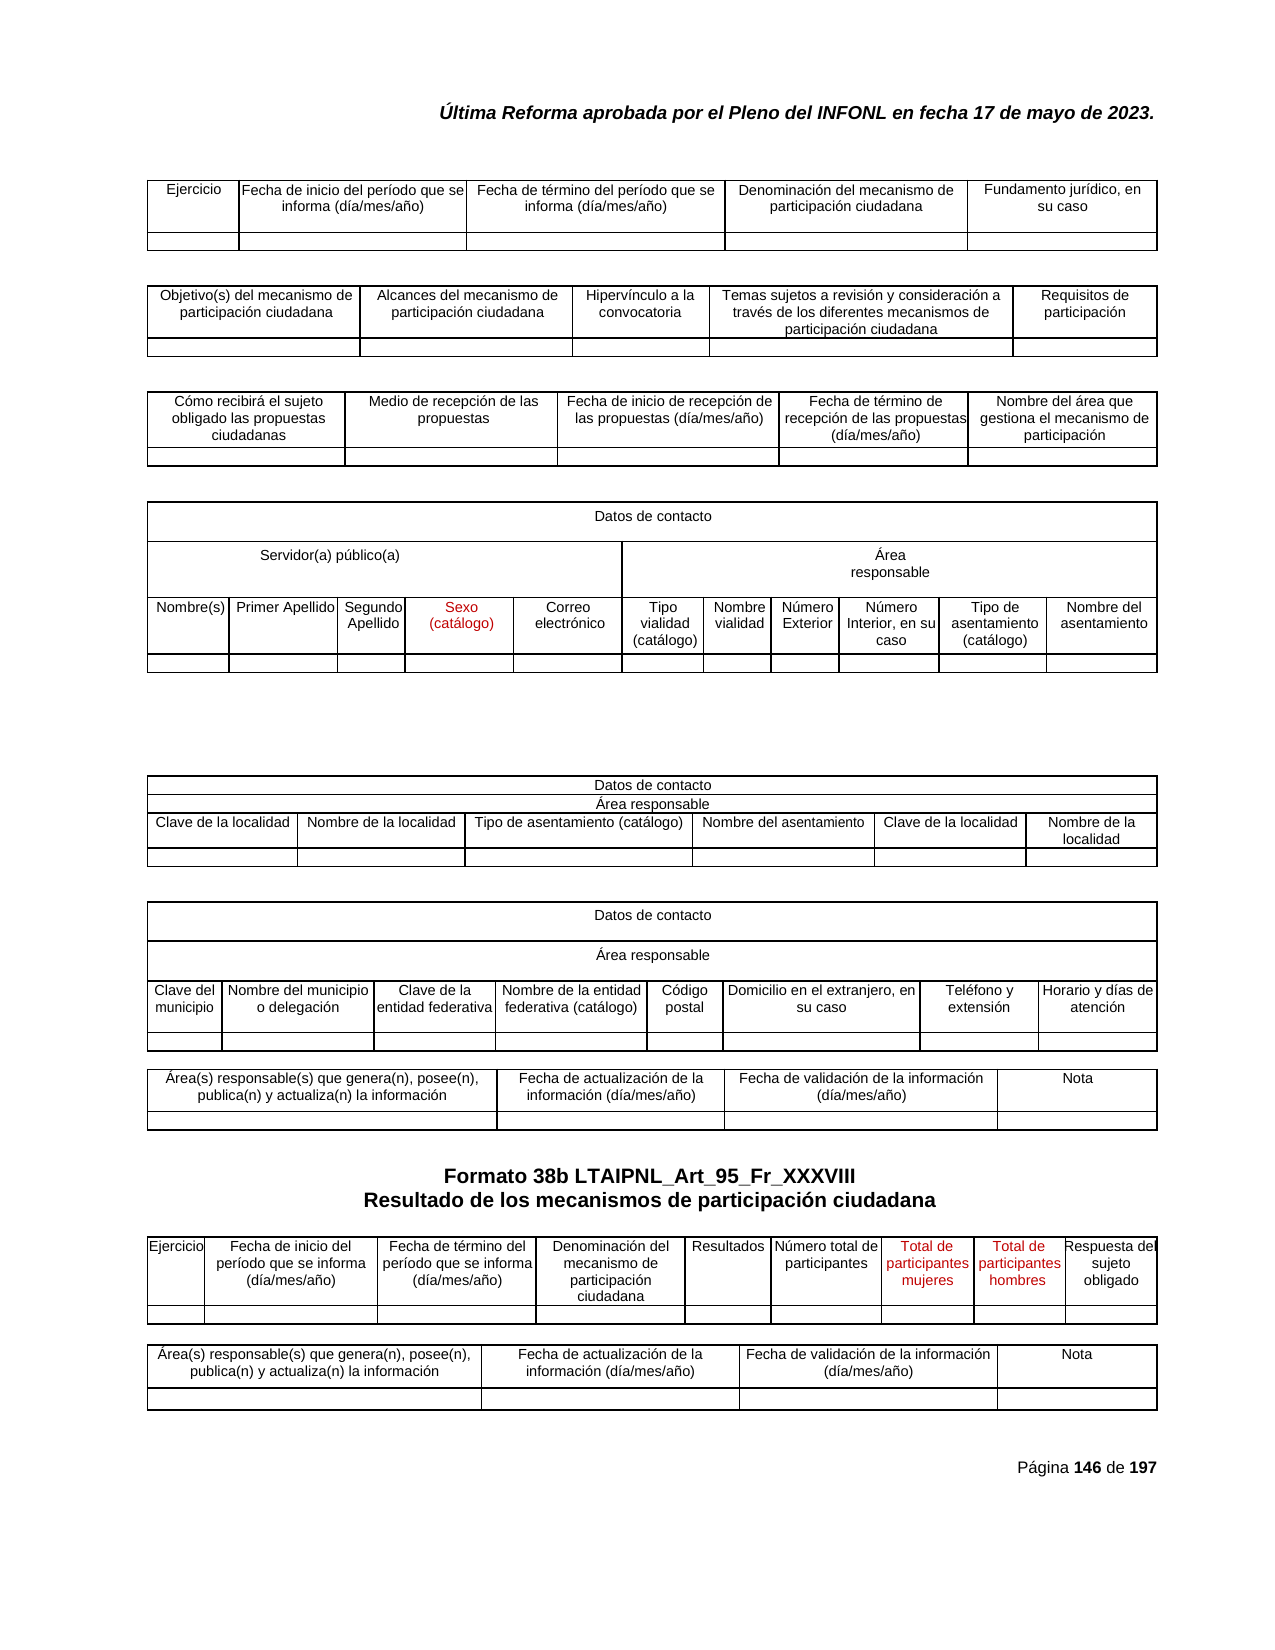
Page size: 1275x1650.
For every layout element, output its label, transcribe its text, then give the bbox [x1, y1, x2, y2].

table_cell [467, 233, 724, 250]
table_cell Área responsable [148, 942, 1156, 980]
table_cell Área responsable [623, 542, 1156, 597]
table_cell [1027, 849, 1156, 866]
table_cell [998, 1389, 1156, 1409]
table_cell Domicilio en el extranjero, en su caso [724, 982, 919, 1032]
table_cell Nombre del asentamiento [1047, 598, 1156, 653]
table_cell [882, 1306, 973, 1323]
table_header Requisitos de participación [1014, 287, 1156, 337]
table_cell Tipo de asentamiento (catálogo) [940, 598, 1046, 653]
table_header Medio de recepción de las propuestas [346, 393, 557, 447]
table_cell Número Interior, en su caso [840, 598, 938, 653]
table_header Temas sujetos a revisión y consideración a través de los diferentes mecanismos de participación ciudadana [710, 287, 1012, 337]
table_header Total de participantes hombres [975, 1238, 1065, 1305]
table_cell [875, 849, 1025, 866]
table_cell [148, 233, 238, 250]
table_cell [498, 1112, 724, 1129]
table_cell [840, 655, 938, 672]
table_cell Clave del municipio [148, 982, 221, 1032]
table_header Nombre del área que gestiona el mecanismo de participación [969, 393, 1156, 447]
table_cell [148, 339, 359, 356]
table_cell [148, 655, 228, 672]
table_cell [240, 233, 466, 250]
table_cell [558, 448, 778, 465]
table_header Fecha de inicio del período que se informa (día/mes/año) [205, 1238, 377, 1305]
table_header Fecha de validación de la información (día/mes/año) [725, 1070, 997, 1111]
table_cell Sexo (catálogo) [406, 598, 513, 653]
table_header Fecha de actualización de la información (día/mes/año) [498, 1070, 724, 1111]
table_header Nota [998, 1346, 1156, 1387]
table_cell Nombre del asentamiento [693, 814, 874, 847]
table_cell Servidor(a) público(a) [148, 542, 621, 597]
text Resultado de los mecanismos de participación ciudadana [148, 1188, 1152, 1212]
table_cell Tipo de asentamiento (catálogo) [466, 814, 692, 847]
table_cell [1039, 1033, 1156, 1050]
table_cell [573, 339, 709, 356]
table_header Fecha de término de recepción de las propuestas (día/mes/año) [780, 393, 967, 447]
table_cell [975, 1306, 1065, 1323]
table_cell [740, 1389, 997, 1409]
table_header Fecha de validación de la información (día/mes/año) [740, 1346, 997, 1387]
table_header Resultados [686, 1238, 770, 1305]
table_header Datos de contacto [148, 903, 1156, 940]
table_header Datos de contacto [148, 777, 1156, 794]
table_cell [780, 448, 967, 465]
table_header Fundamento jurídico, en su caso [968, 181, 1156, 231]
table_cell [623, 655, 703, 672]
table_cell Nombre de la entidad federativa (catálogo) [496, 982, 646, 1032]
table_cell [148, 1033, 221, 1050]
table_cell [1066, 1306, 1156, 1323]
table_header Datos de contacto [148, 503, 1156, 541]
table_cell [772, 1306, 881, 1323]
table_cell [710, 339, 1012, 356]
table_cell [148, 1306, 204, 1323]
table_header Fecha de inicio del período que se informa (día/mes/año) [240, 181, 466, 231]
table_cell [223, 1033, 373, 1050]
table_cell [686, 1306, 770, 1323]
table_cell [346, 448, 557, 465]
table_header Fecha de inicio de recepción de las propuestas (día/mes/año) [558, 393, 778, 447]
table_header Total de participantes mujeres [882, 1238, 973, 1305]
table_cell [298, 849, 464, 866]
table_cell [230, 655, 337, 672]
table_cell Primer Apellido [230, 598, 337, 653]
table_cell Segundo Apellido [338, 598, 404, 653]
table_cell Correo electrónico [514, 598, 621, 653]
table_cell [726, 233, 967, 250]
table_cell [537, 1306, 684, 1323]
text Formato 38b LTAIPNL_Art_95_Fr_XXXVIII [148, 1164, 1152, 1188]
table_cell [496, 1033, 646, 1050]
table_header Objetivo(s) del mecanismo de participación ciudadana [148, 287, 359, 337]
table_header Fecha de actualización de la información (día/mes/año) [482, 1346, 739, 1387]
table_header Número total de participantes [772, 1238, 881, 1305]
table_cell Número Exterior [772, 598, 838, 653]
table_cell [375, 1033, 495, 1050]
table_header Fecha de término del período que se informa (día/mes/año) [378, 1238, 535, 1305]
table_cell [205, 1306, 377, 1323]
table_cell Clave de la entidad federativa [375, 982, 495, 1032]
table_cell Código postal [648, 982, 722, 1032]
table_header Ejercicio [148, 181, 238, 231]
table_cell Nombre de la localidad [298, 814, 464, 847]
table_cell [725, 1112, 997, 1129]
table_cell [940, 655, 1046, 672]
table_cell [482, 1389, 739, 1409]
table_cell [968, 233, 1156, 250]
table_cell [998, 1112, 1156, 1129]
table_cell [1047, 655, 1156, 672]
table_cell [648, 1033, 722, 1050]
table_header Área(s) responsable(s) que genera(n), posee(n), publica(n) y actualiza(n) la información [148, 1346, 481, 1387]
table_header Fecha de término del período que se informa (día/mes/año) [467, 181, 724, 231]
table_cell [693, 849, 874, 866]
table_header Área(s) responsable(s) que genera(n), posee(n), publica(n) y actualiza(n) la información [148, 1070, 496, 1111]
table_header Alcances del mecanismo de participación ciudadana [361, 287, 572, 337]
table_cell Nombre vialidad [704, 598, 770, 653]
table_cell Nombre de la localidad [1027, 814, 1156, 847]
table_cell [406, 655, 513, 672]
table_cell Teléfono y extensión [921, 982, 1038, 1032]
table_cell [148, 1389, 481, 1409]
table_cell [724, 1033, 919, 1050]
table_cell Nombre(s) [148, 598, 228, 653]
table_header Hipervínculo a la convocatoria [573, 287, 709, 337]
table_header Denominación del mecanismo de participación ciudadana [726, 181, 967, 231]
table_cell [378, 1306, 535, 1323]
table_cell [466, 849, 692, 866]
table_cell [148, 849, 297, 866]
table_cell [921, 1033, 1038, 1050]
table_cell Clave de la localidad [148, 814, 297, 847]
table_cell [361, 339, 572, 356]
table_cell [969, 448, 1156, 465]
table_cell [704, 655, 770, 672]
table_header Ejercicio [148, 1238, 204, 1305]
table_cell [514, 655, 621, 672]
table_cell [772, 655, 838, 672]
table_cell [338, 655, 404, 672]
table_cell [1014, 339, 1156, 356]
table_cell Nombre del municipio o delegación [223, 982, 373, 1032]
table_cell Clave de la localidad [875, 814, 1025, 847]
table_cell Tipo vialidad (catálogo) [623, 598, 703, 653]
table_header Denominación del mecanismo de participación ciudadana [537, 1238, 684, 1305]
table_cell [148, 448, 344, 465]
table_cell Horario y días de atención [1039, 982, 1156, 1032]
table_header Nota [998, 1070, 1156, 1111]
table_header Respuesta del sujeto obligado [1066, 1238, 1156, 1305]
table_header Cómo recibirá el sujeto obligado las propuestas ciudadanas [148, 393, 344, 447]
table_cell Área responsable [148, 795, 1156, 812]
table_cell [148, 1112, 496, 1129]
